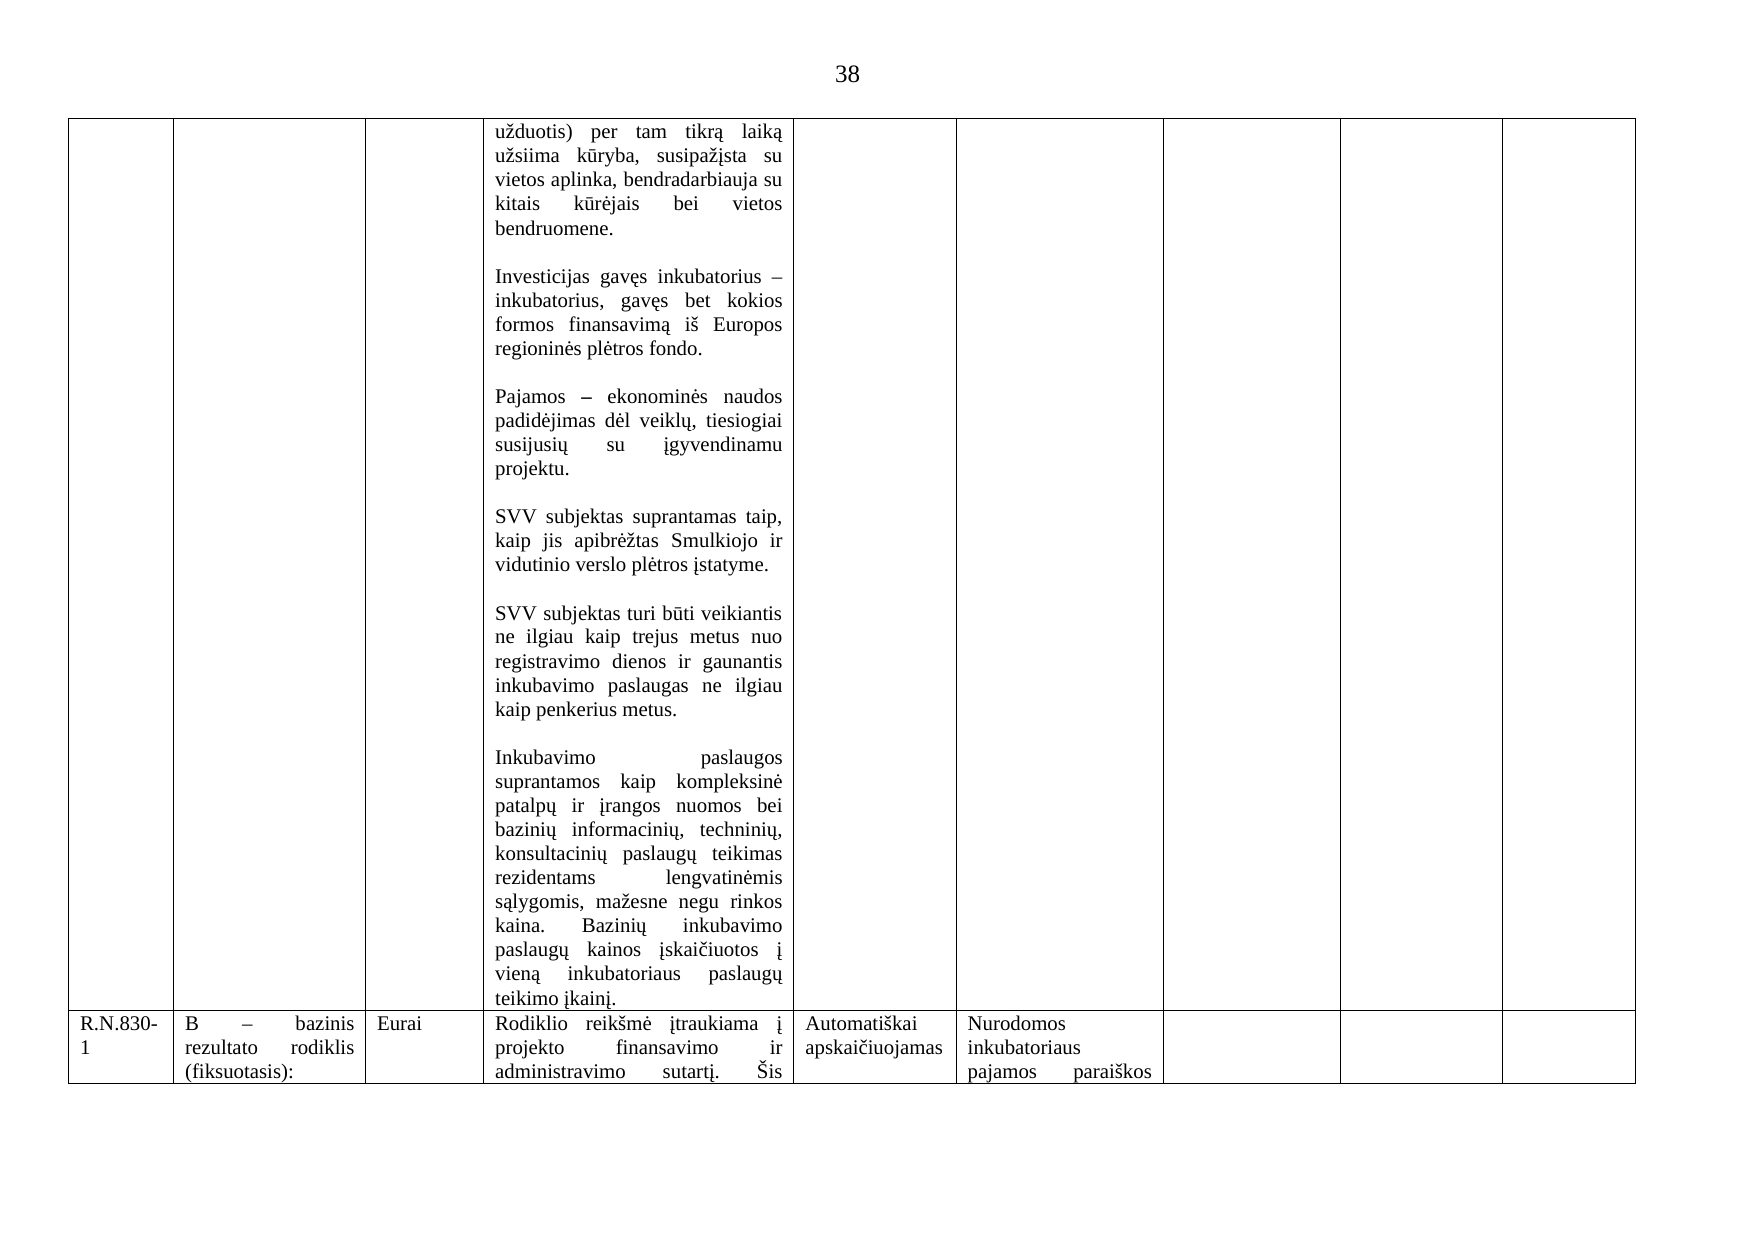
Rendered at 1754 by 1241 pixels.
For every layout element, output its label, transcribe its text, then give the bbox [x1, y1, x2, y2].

table_cell B – bazinis rezultato rodiklis (fiksuotasis): [174, 1011, 365, 1083]
table_cell Rodiklio reikšmė įtraukiama į projekto finansavimo ir administravimo sutartį. Šis [484, 1011, 793, 1083]
table_cell užduotis) per tam tikrą laiką užsiima kūryba, susipažįsta su vietos aplinka, bendradarbiauja su kitais kūrėjais bei vietos bendruomene. Investicijas gavęs inkubatorius – inkubatorius, gavęs bet kokios formos finansavimą iš Europos regioninės plėtros fondo. Pajamos – ekonominės naudos padidėjimas dėl veiklų, tiesiogiai susijusių su įgyvendinamu projektu. SVV subjektas suprantamas taip, kaip jis apibrėžtas Smulkiojo ir vidutinio verslo plėtros įstatyme. SVV subjektas turi būti veikiantis ne ilgiau kaip trejus metus nuo registravimo dienos ir gaunantis inkubavimo paslaugas ne ilgiau kaip penkerius metus. Inkubavimo paslaugos suprantamos kaip kompleksinė patalpų ir įrangos nuomos bei bazinių informacinių, techninių, konsultacinių paslaugų teikimas rezidentams lengvatinėmis sąlygomis, mažesne negu rinkos kaina. Bazinių inkubavimo paslaugų kainos įskaičiuotos į vieną inkubatoriaus paslaugų teikimo įkainį. [484, 119, 793, 1009]
table_cell [794, 119, 956, 1009]
table_cell Nurodomos inkubatoriaus pajamos paraiškos [957, 1011, 1163, 1083]
table_cell [957, 119, 1163, 1009]
table_cell [174, 119, 365, 1009]
table_cell [1503, 1011, 1635, 1083]
table_cell Eurai [366, 1011, 483, 1083]
table_cell [1341, 1011, 1502, 1083]
table_cell [1164, 1011, 1340, 1083]
table_cell [69, 119, 173, 1009]
table_cell [1503, 119, 1635, 1009]
table_cell [1341, 119, 1502, 1009]
table_cell [1164, 119, 1340, 1009]
table_cell R.N.830-1 [69, 1011, 173, 1083]
table_cell Automatiškai apskaičiuojamas [794, 1011, 956, 1083]
table_cell [366, 119, 483, 1009]
